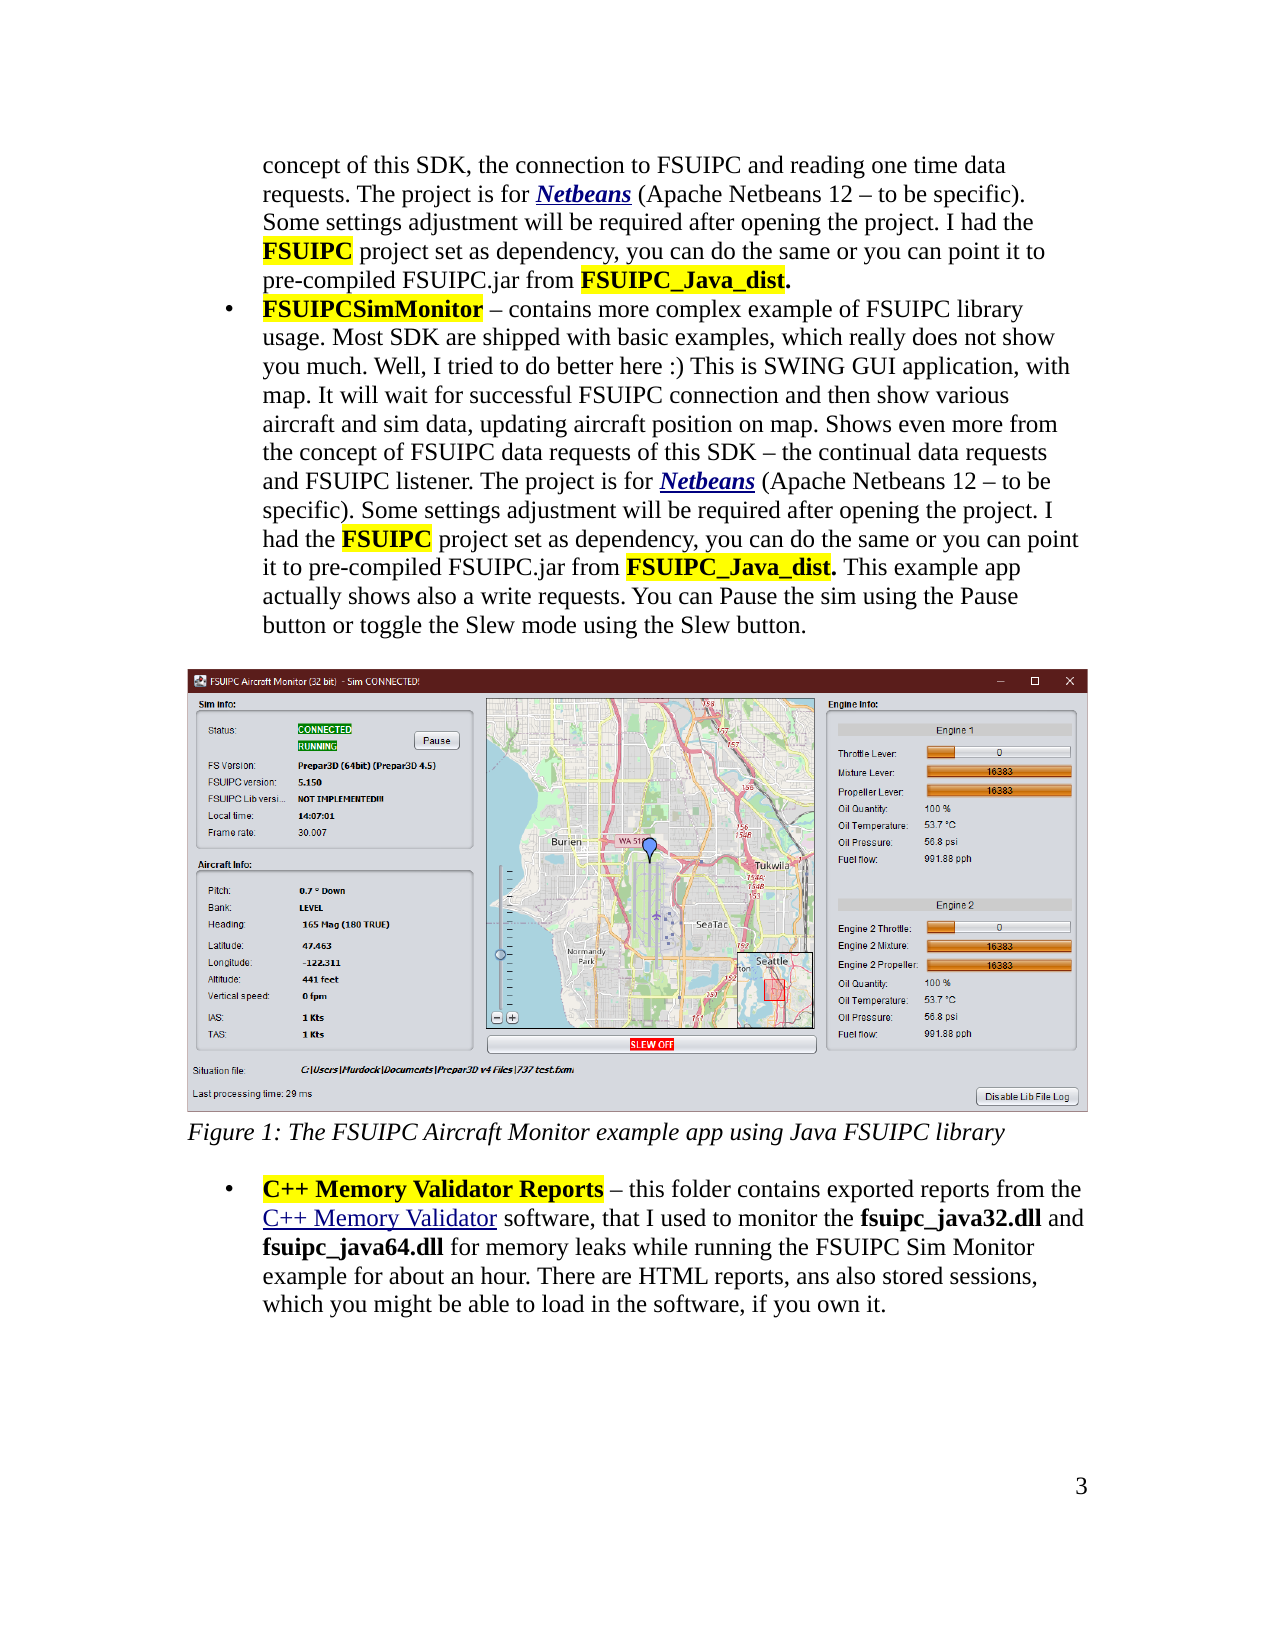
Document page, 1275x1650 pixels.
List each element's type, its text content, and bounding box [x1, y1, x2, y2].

list concept of this SDK, the connection to FSUIPC and reading one time data requests. The project is for Netbeans (Apache Netbeans 12 – to be specific). Some settings adjustment will be required after opening the project. I had the FSUIPC project set as dependency, you can do the same or you can point it to pre-compiled FSUIPC.jar from FSUIPC_Java_dist. [225, 150, 1087, 294]
text Figure 1: The FSUIPC Aircraft Monitor example app using Java FSUIPC library [187, 1112, 1087, 1146]
list FSUIPCSimMonitor – contains more complex example of FSUIPC library usage. Most SDK are shipped with basic examples, which really does not show you much. Well, I tried to do better here :) This is SWING GUI application, with map. It will wait for successful FSUIPC connection and then show various aircraft and sim data, updating aircraft position on map. Shows even more from the concept of FSUIPC data requests of this SDK – the continual data requests and FSUIPC listener. The project is for Netbeans (Apache Netbeans 12 – to be specific). Some settings adjustment will be required after opening the project. I had the FSUIPC project set as dependency, you can do the same or you can point it to pre-compiled FSUIPC.jar from FSUIPC_Java_dist. This example app actually shows also a write requests. You can Pause the sim using the Pause button or toggle the Slew mode using the Slew button. [225, 294, 1087, 639]
list C++ Memory Validator Reports – this folder contains exported reports from the C++ Memory Validator software, that I used to monitor the fsuipc_java32.dll and fsuipc_java64.dll for memory leaks while running the FSUIPC Sim Monitor example for about an hour. There are HTML reports, ans also stored sessions, which you might be able to load in the software, if you own it. [225, 1174, 1087, 1318]
picture [187, 669, 1088, 1112]
